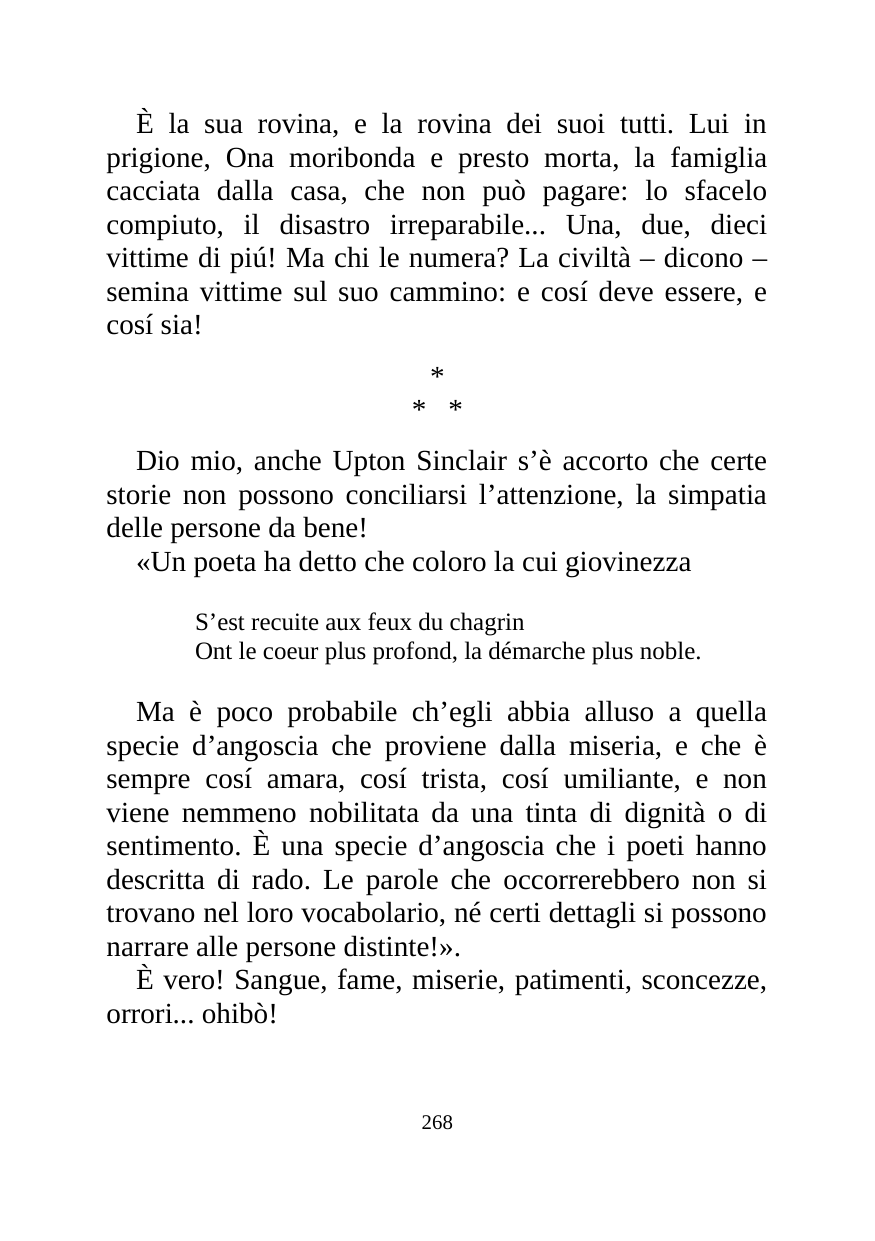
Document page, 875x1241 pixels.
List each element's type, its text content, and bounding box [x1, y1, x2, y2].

text * * * [106, 359, 768, 426]
text S’est recuite aux feux du chagrin Ont le coeur plus profond, la démarche plus noble. [195, 607, 768, 665]
text È la sua rovina, e la rovina dei suoi tutti. Lui in prigione, Ona moribonda e presto morta, la famiglia cacciata dalla casa, che non può pagare: lo sfacelo compiuto, il disastro irreparabile... Una, due, dieci vittime di piú! Ma chi le numera? La civiltà – dicono – semina vittime sul suo cammino: e cosí deve essere, e cosí sia! [106, 106, 768, 341]
text Ma è poco probabile ch’egli abbia alluso a quella specie d’angoscia che proviene dalla miseria, e che è sempre cosí amara, cosí trista, cosí umiliante, e non viene nemmeno nobilitata da una tinta di dignità o di sentimento. È una specie d’angoscia che i poeti hanno descritta di rado. Le parole che occorrerebbero non si trovano nel loro vocabolario, né certi dettagli si possono narrare alle persone distinte!». [106, 694, 768, 962]
text È vero! Sangue, fame, miserie, patimenti, sconcezze, orrori... ohibò! [106, 962, 768, 1029]
text «Un poeta ha detto che coloro la cui giovinezza [106, 544, 768, 578]
text Dio mio, anche Upton Sinclair s’è accorto che certe storie non possono conciliarsi l’attenzione, la simpatia delle persone da bene! [106, 443, 768, 544]
